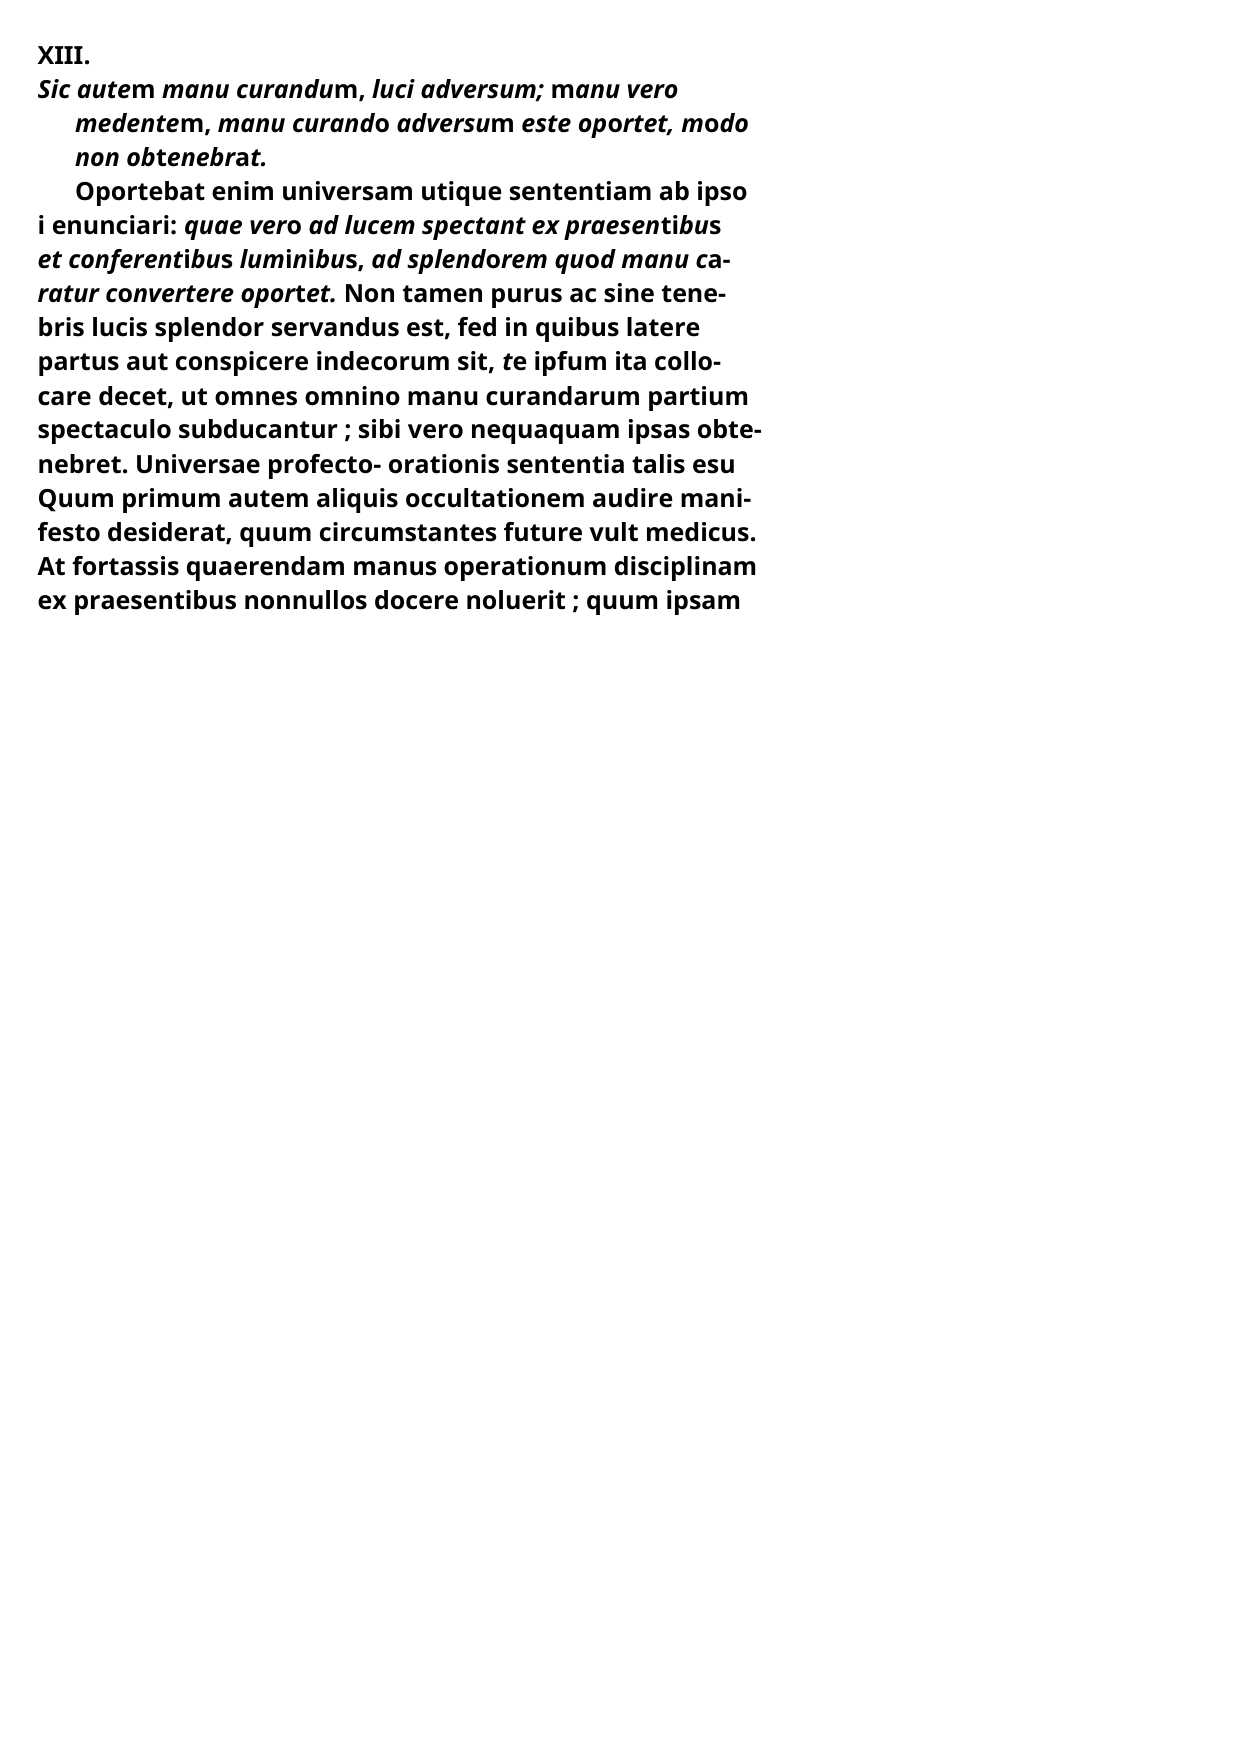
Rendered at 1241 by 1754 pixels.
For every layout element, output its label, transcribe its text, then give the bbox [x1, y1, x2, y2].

text Sic autem manu curandum, luci adversum; manu vero medentem, manu curando adversum este oportet, modo non obtenebrat. [37, 72, 1203, 174]
text Oportebat enim universam utique sententiam ab ipso i enunciari: quae vero ad lucem spectant ex praesentibus et conferentibus luminibus, ad splendorem quod manu ca- ratur convertere oportet. Non tamen purus ac sine tene- bris lucis splendor servandus est, fed in quibus latere partus aut conspicere indecorum sit, te ipfum ita collo- care decet, ut omnes omnino manu curandarum partium spectaculo subducantur ; sibi vero nequaquam ipsas obte- nebret. Universae profecto- orationis sententia talis esu Quum primum autem aliquis occultationem audire mani- festo desiderat, quum circumstantes future vult medicus. At fortassis quaerendam manus operationum disciplinam ex praesentibus nonnullos docere noluerit ; quum ipsam [37, 174, 1203, 617]
text XIII. [37, 37, 1203, 72]
